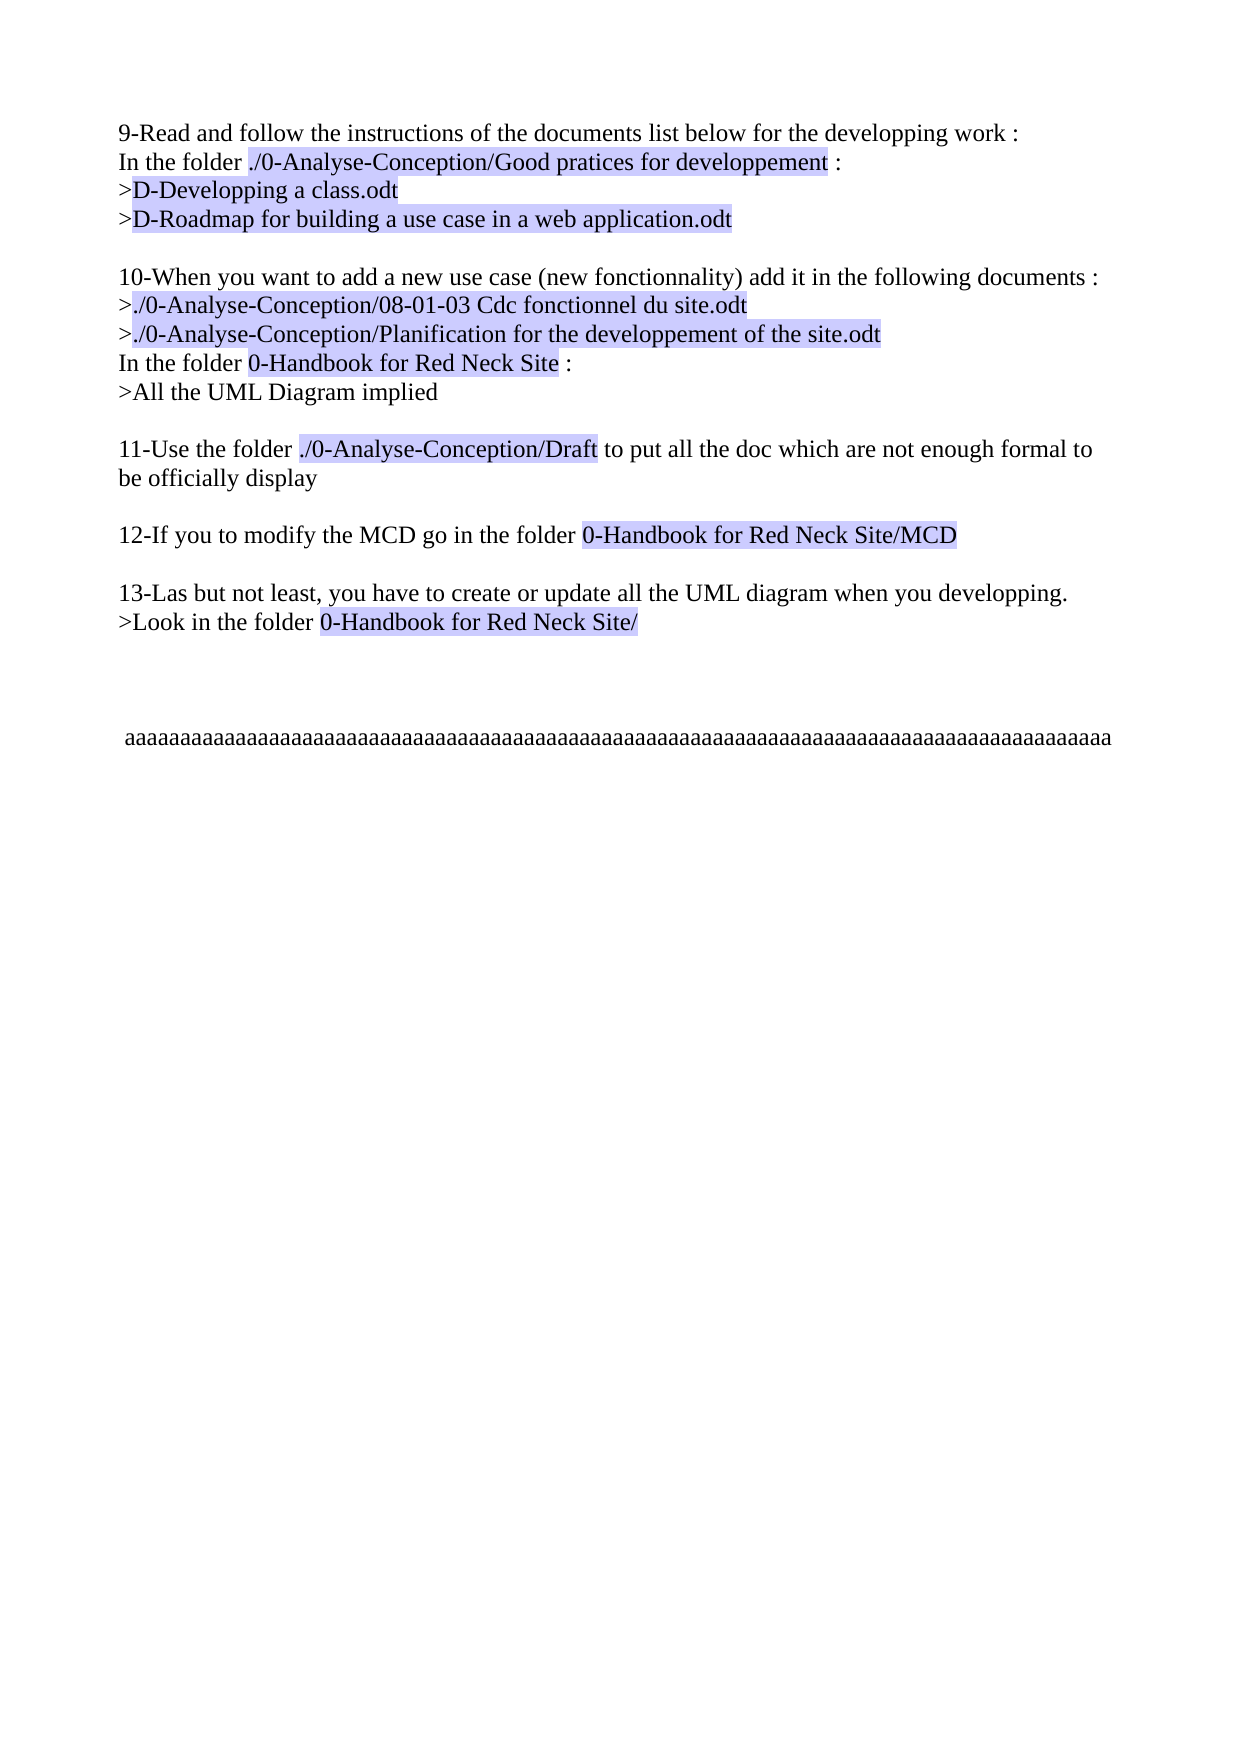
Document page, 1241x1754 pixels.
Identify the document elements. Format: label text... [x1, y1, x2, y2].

text >Look in the folder 0-Handbook for Red Neck Site/ [118, 607, 1122, 636]
text In the folder ./0-Analyse-Conception/Good pratices for developpement : [118, 147, 1122, 176]
text 10-When you want to add a new use case (new fonctionnality) add it in the following documents : [118, 262, 1122, 291]
text >D-Developping a class.odt [118, 176, 1122, 204]
text In the folder 0-Handbook for Red Neck Site : [118, 348, 1122, 377]
text 12-If you to modify the MCD go in the folder 0-Handbook for Red Neck Site/MCD [118, 521, 1122, 549]
text >D-Roadmap for building a use case in a web application.odt [118, 204, 1122, 233]
text >./0-Analyse-Conception/08-01-03 Cdc fonctionnel du site.odt [118, 291, 1122, 319]
text 13-Las but not least, you have to create or update all the UML diagram when you developping. [118, 578, 1122, 607]
text 9-Read and follow the instructions of the documents list below for the developping work : [118, 118, 1122, 147]
text >All the UML Diagram implied [118, 377, 1122, 406]
text aaaaaaaaaaaaaaaaaaaaaaaaaaaaaaaaaaaaaaaaaaaaaaaaaaaaaaaaaaaaaaaaaaaaaaaaaaaaaaaaaaaaaaaaa [118, 722, 1122, 751]
text 11-Use the folder ./0-Analyse-Conception/Draft to put all the doc which are not enough formal to be officially display [118, 434, 1122, 492]
text >./0-Analyse-Conception/Planification for the developpement of the site.odt [118, 319, 1122, 348]
